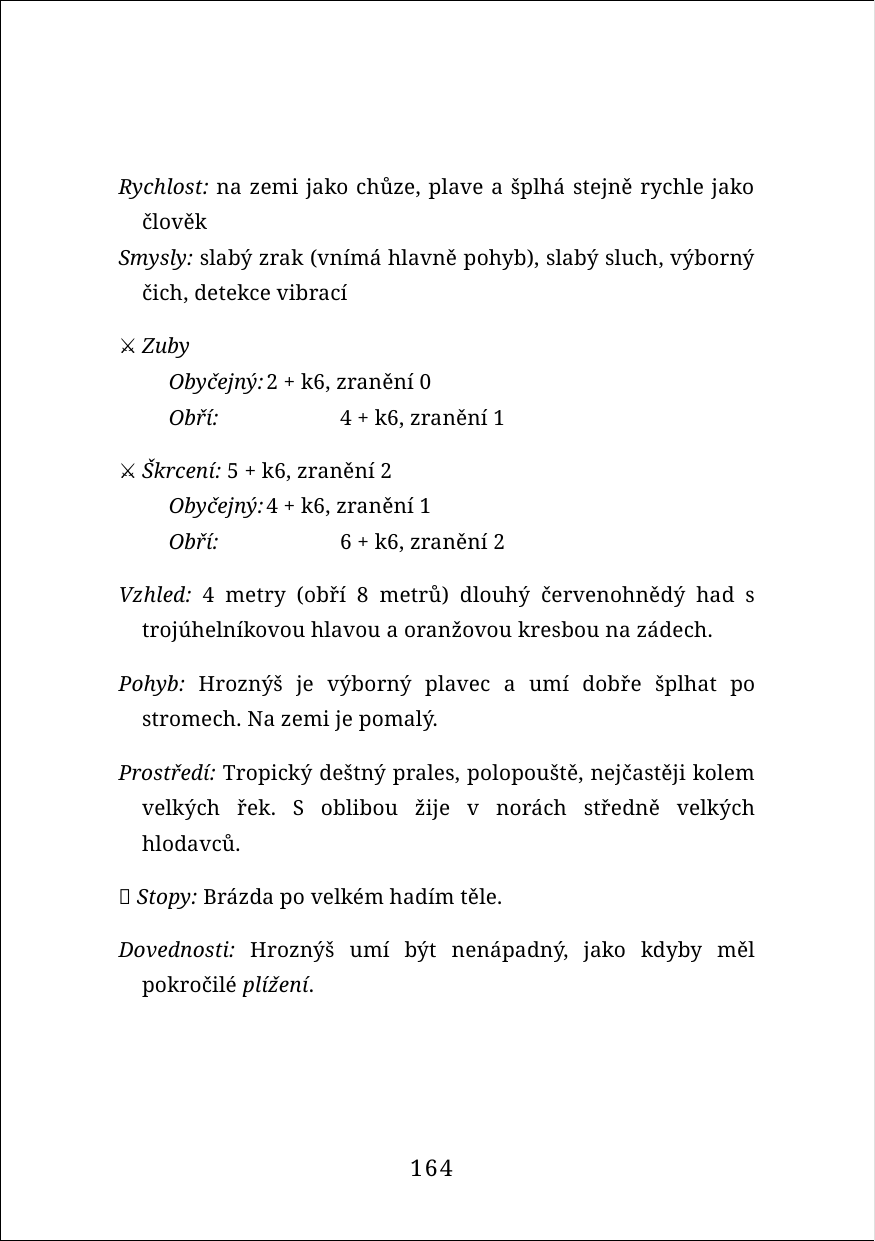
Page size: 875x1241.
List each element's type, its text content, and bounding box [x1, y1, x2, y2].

text Obří: 4 + k6, zranění 1 [168, 403, 756, 431]
text Smysly: slabý zrak (vnímá hlavně pohyb), slabý sluch, výborný čich, detekce vibrací [118, 243, 756, 307]
text ⚔ Škrcení: 5 + k6, zranění 2 [118, 456, 756, 484]
text Vzhled: 4 metry (obří 8 metrů) dlouhý červenohnědý had s trojúhelníkovou hlavou a oranžovou kresbou na zádech. [118, 580, 756, 644]
text Prostředí: Tropický deštný prales, polopouště, nejčastěji kolem velkých řek. S oblibou žije v norách středně velkých hlodavců. [118, 758, 756, 857]
text 👣 Stopy: Brázda po velkém hadím těle. [118, 882, 756, 910]
text ⚔ Zuby [118, 332, 756, 360]
text Dovednosti: Hroznýš umí být nenápadný, jako kdyby měl pokročilé plížení. [118, 935, 756, 999]
text Rychlost: na zemi jako chůze, plave a šplhá stejně rychle jako člověk [118, 172, 756, 236]
text Obyčejný: 4 + k6, zranění 1 [168, 491, 756, 520]
text Obyčejný: 2 + k6, zranění 0 [168, 367, 756, 396]
text Obří: 6 + k6, zranění 2 [168, 527, 756, 555]
text Pohyb: Hroznýš je výborný plavec a umí dobře šplhat po stromech. Na zemi je pomalý. [118, 669, 756, 733]
